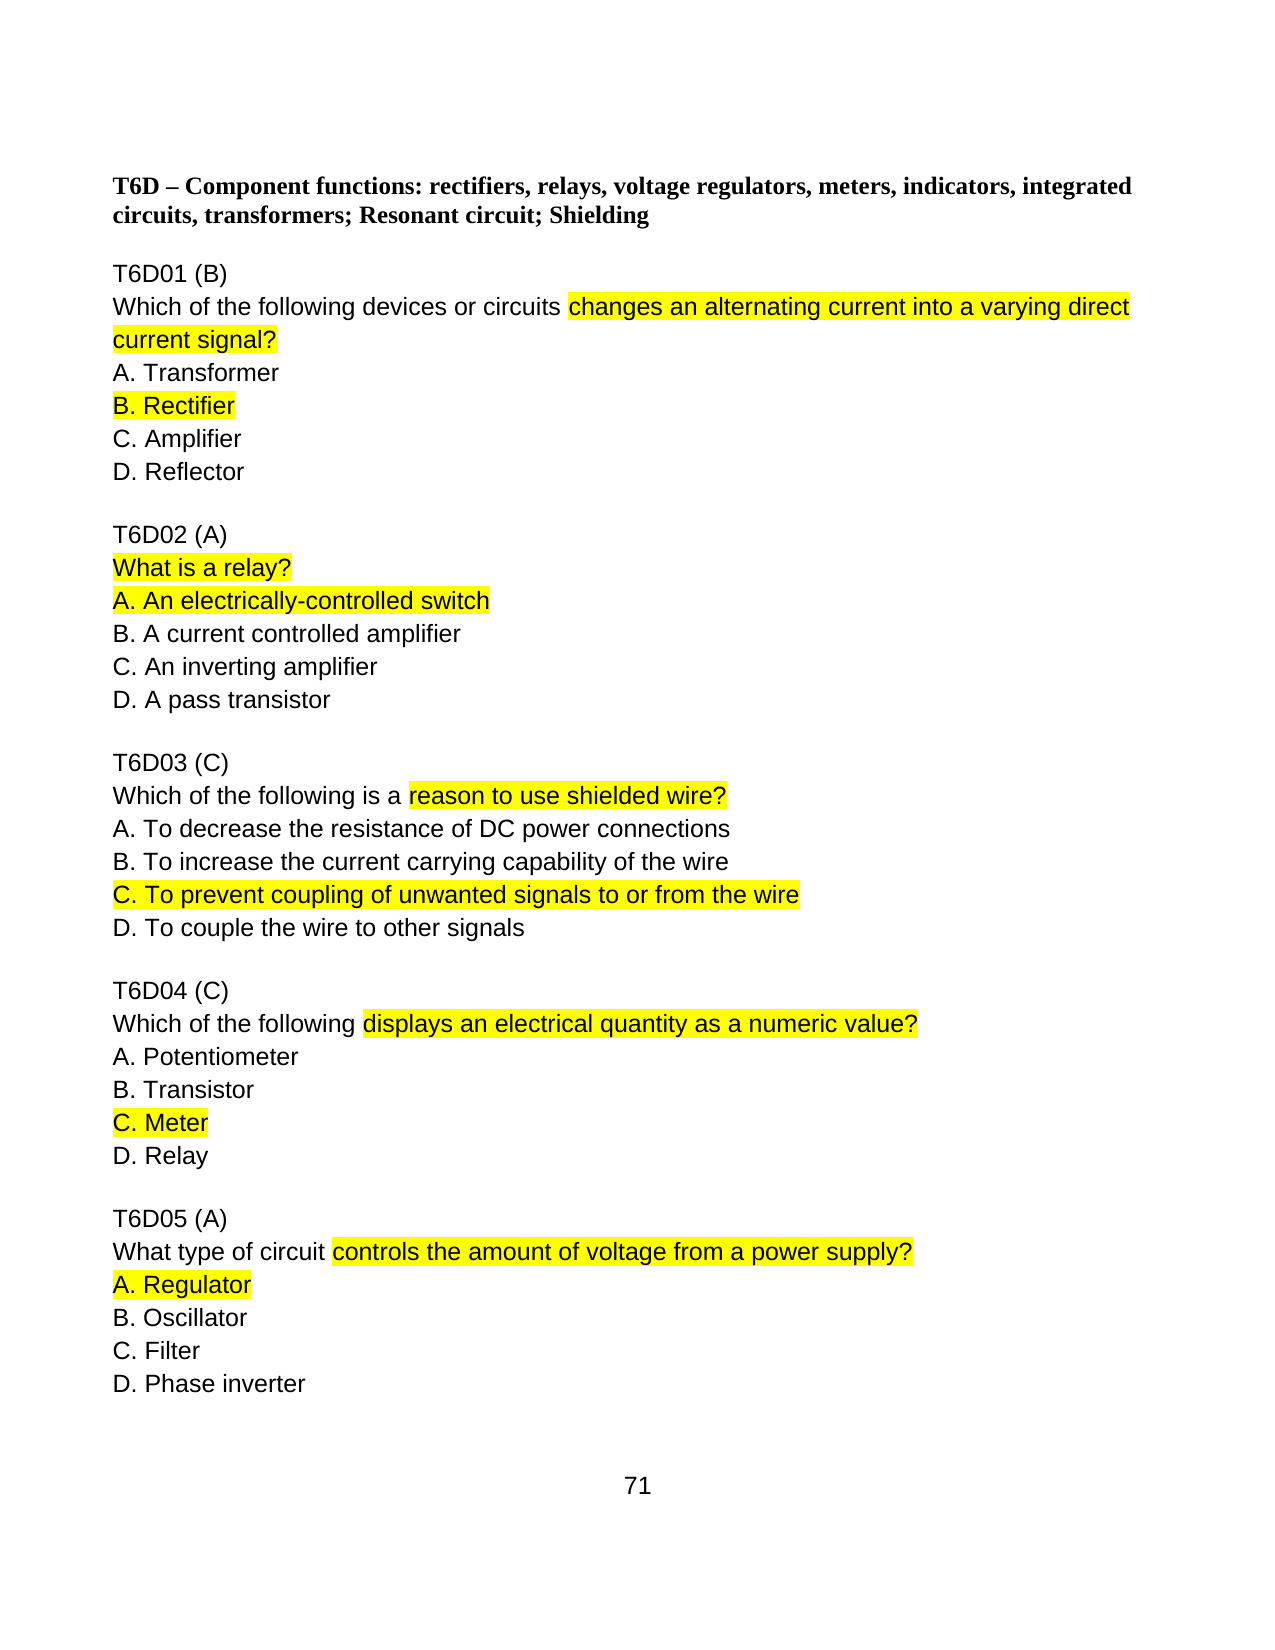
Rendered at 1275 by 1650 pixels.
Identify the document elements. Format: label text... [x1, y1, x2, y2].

text T6D05 (A) What type of circuit controls the amount of voltage from a power supply? A. Regulator B. Oscillator C. Filter D. Phase inverter [112, 1204, 1162, 1398]
text T6D03 (C) Which of the following is a reason to use shielded wire? A. To decrease the resistance of DC power connections B. To increase the current carrying capability of the wire C. To prevent coupling of unwanted signals to or from the wire D. To couple the wire to other signals [112, 748, 1162, 942]
text T6D01 (B) Which of the following devices or circuits changes an alternating current into a varying direct current signal? A. Transformer B. Rectifier C. Amplifier D. Reflector [112, 258, 1162, 485]
text T6D02 (A) What is a relay? A. An electrically-controlled switch B. A current controlled amplifier C. An inverting amplifier D. A pass transistor [112, 520, 1162, 713]
text T6D04 (C) Which of the following displays an electrical quantity as a numeric value? A. Potentiometer B. Transistor C. Meter D. Relay [112, 976, 1162, 1170]
subtitle T6D – Component functions: rectifiers, relays, voltage regulators, meters, indicators, integrated circuits, transformers; Resonant circuit; Shielding [112, 171, 1162, 228]
